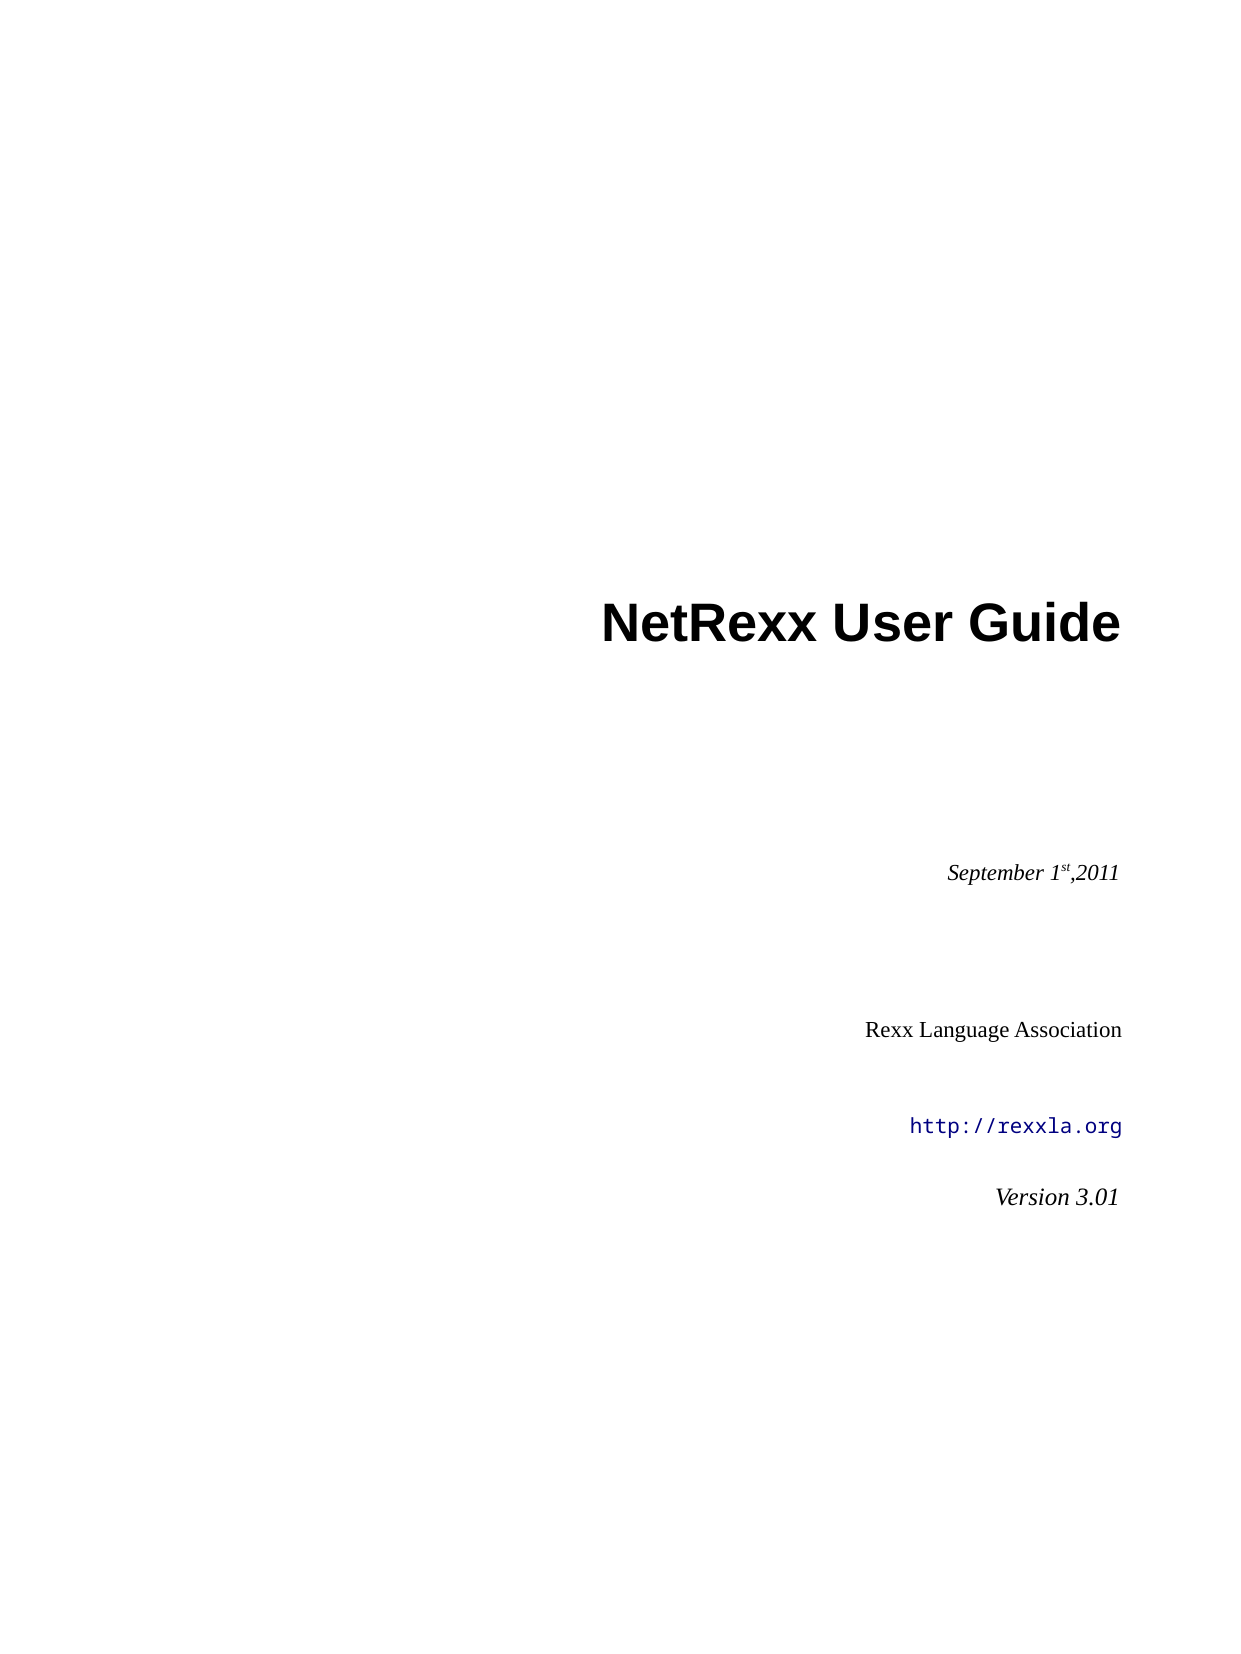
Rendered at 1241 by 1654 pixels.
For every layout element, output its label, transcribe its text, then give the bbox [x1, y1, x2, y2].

text September 1st,2011 [177, 859, 1122, 886]
text Rexx Language Association [177, 1016, 1122, 1069]
title NetRexx User Guide [295, 591, 1122, 653]
text Version 3.01 [177, 1182, 1122, 1210]
text http://rexxla.org [177, 1111, 1122, 1139]
